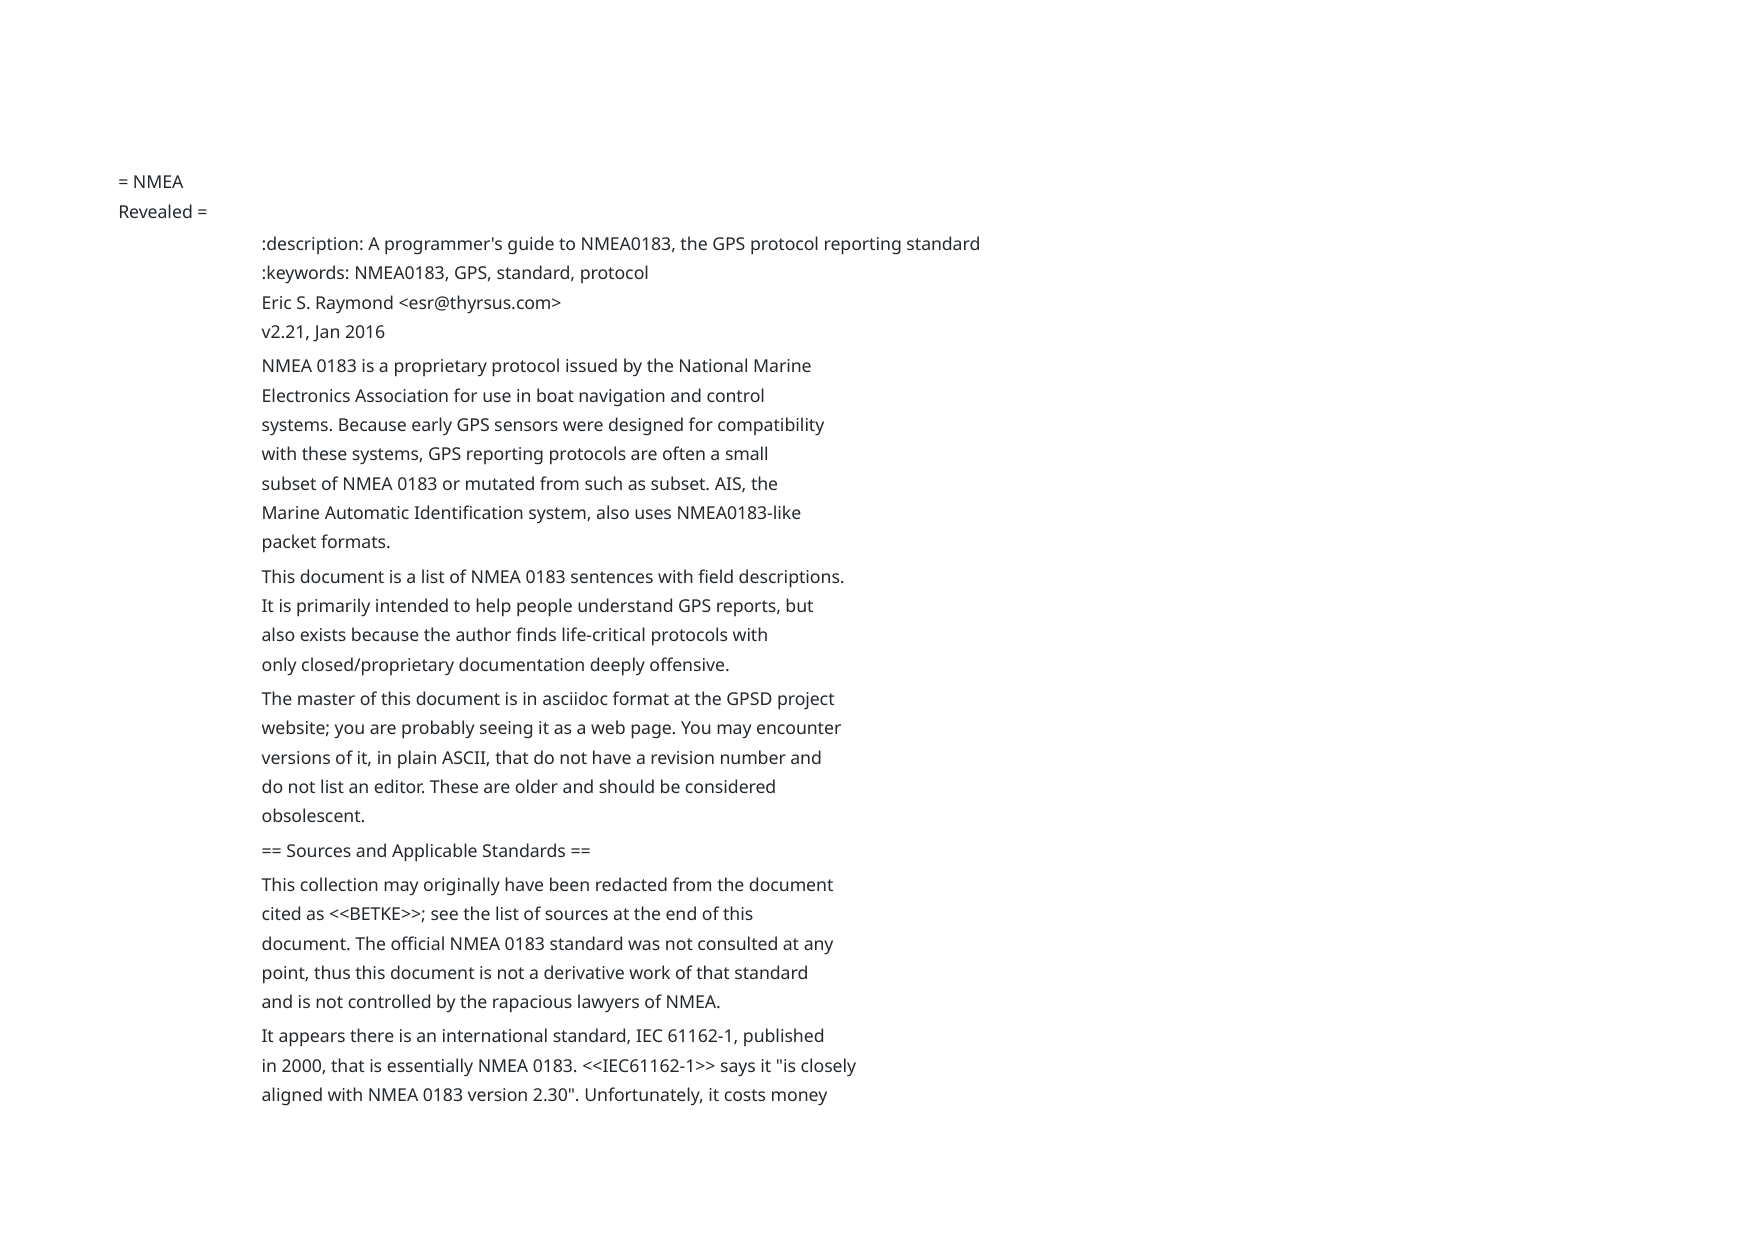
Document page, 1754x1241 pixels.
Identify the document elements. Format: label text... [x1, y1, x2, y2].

table_cell [118, 1048, 261, 1077]
table_cell [118, 554, 261, 559]
table_cell also exists because the author finds life-critical protocols with [261, 618, 1636, 647]
table_cell Electronics Association for use in boat navigation and control [261, 378, 1636, 407]
table_cell [118, 378, 261, 407]
table_cell [118, 618, 261, 647]
table_cell [118, 285, 261, 314]
table_cell website; you are probably seeing it as a web page. You may encounter [261, 710, 1636, 740]
table_cell [261, 344, 1636, 348]
table_cell subset of NMEA 0183 or mutated from such as subset. AIS, the [261, 466, 1636, 495]
table_cell [118, 828, 261, 833]
table_cell [118, 559, 261, 588]
table_cell aligned with NMEA 0183 version 2.30". Unfortunately, it costs money [261, 1077, 1636, 1107]
table_cell [118, 799, 261, 828]
table_cell [261, 676, 1636, 681]
table_cell [118, 344, 261, 348]
table_cell [118, 926, 261, 955]
table_cell [261, 862, 1636, 867]
table_cell It is primarily intended to help people understand GPS reports, but [261, 588, 1636, 617]
table_cell [118, 984, 261, 1014]
table_header = NMEA Revealed = [118, 161, 261, 226]
table_cell [118, 955, 261, 984]
table_cell obsolescent. [261, 799, 1636, 828]
table_cell [118, 769, 261, 798]
table_cell [118, 710, 261, 740]
table_cell Eric S. Raymond <esr@thyrsus.com> [261, 285, 1636, 314]
table_cell Marine Automatic Identification system, also uses NMEA0183-like [261, 495, 1636, 524]
table_cell [118, 647, 261, 676]
table_cell :keywords: NMEA0183, GPS, standard, protocol [261, 255, 1636, 285]
table_cell [118, 740, 261, 769]
table_cell and is not controlled by the rapacious lawyers of NMEA. [261, 984, 1636, 1014]
table_cell in 2000, that is essentially NMEA 0183. <<IEC61162-1>> says it "is closely [261, 1048, 1636, 1077]
table_cell [118, 681, 261, 710]
table_cell versions of it, in plain ASCII, that do not have a revision number and [261, 740, 1636, 769]
table_cell [118, 525, 261, 554]
table_cell [118, 436, 261, 466]
table_cell with these systems, GPS reporting protocols are often a small [261, 436, 1636, 466]
table_cell [118, 407, 261, 436]
table_cell [118, 466, 261, 495]
table_cell only closed/proprietary documentation deeply offensive. [261, 647, 1636, 676]
table_cell [118, 676, 261, 681]
table_cell cited as <<BETKE>>; see the list of sources at the end of this [261, 896, 1636, 926]
table_cell point, thus this document is not a derivative work of that standard [261, 955, 1636, 984]
table_cell [118, 867, 261, 896]
table_cell document. The official NMEA 0183 standard was not consulted at any [261, 926, 1636, 955]
table_cell v2.21, Jan 2016 [261, 314, 1636, 343]
table_cell [118, 862, 261, 867]
table_cell NMEA 0183 is a proprietary protocol issued by the National Marine [261, 348, 1636, 378]
table_cell packet formats. [261, 525, 1636, 554]
table_cell [261, 554, 1636, 559]
table_cell The master of this document is in asciidoc format at the GPSD project [261, 681, 1636, 710]
table_cell [118, 226, 261, 255]
table_cell This collection may originally have been redacted from the document [261, 867, 1636, 896]
table_cell systems. Because early GPS sensors were designed for compatibility [261, 407, 1636, 436]
table_cell [118, 588, 261, 617]
table_cell [118, 1014, 261, 1018]
table_cell [118, 896, 261, 926]
table_cell [118, 314, 261, 343]
table_cell [118, 255, 261, 285]
table_cell [118, 833, 261, 862]
table_cell It appears there is an international standard, IEC 61162-1, published [261, 1019, 1636, 1048]
table_cell :description: A programmer's guide to NMEA0183, the GPS protocol reporting standard [261, 226, 1636, 255]
table_cell [118, 348, 261, 378]
table_cell [261, 1014, 1636, 1018]
table_cell [261, 828, 1636, 833]
table_cell This document is a list of NMEA 0183 sentences with field descriptions. [261, 559, 1636, 588]
table_cell [118, 1019, 261, 1048]
table_cell == Sources and Applicable Standards == [261, 833, 1636, 862]
table_header [261, 161, 1636, 226]
table_cell [118, 495, 261, 524]
table_cell do not list an editor. These are older and should be considered [261, 769, 1636, 798]
table_cell [118, 1077, 261, 1107]
